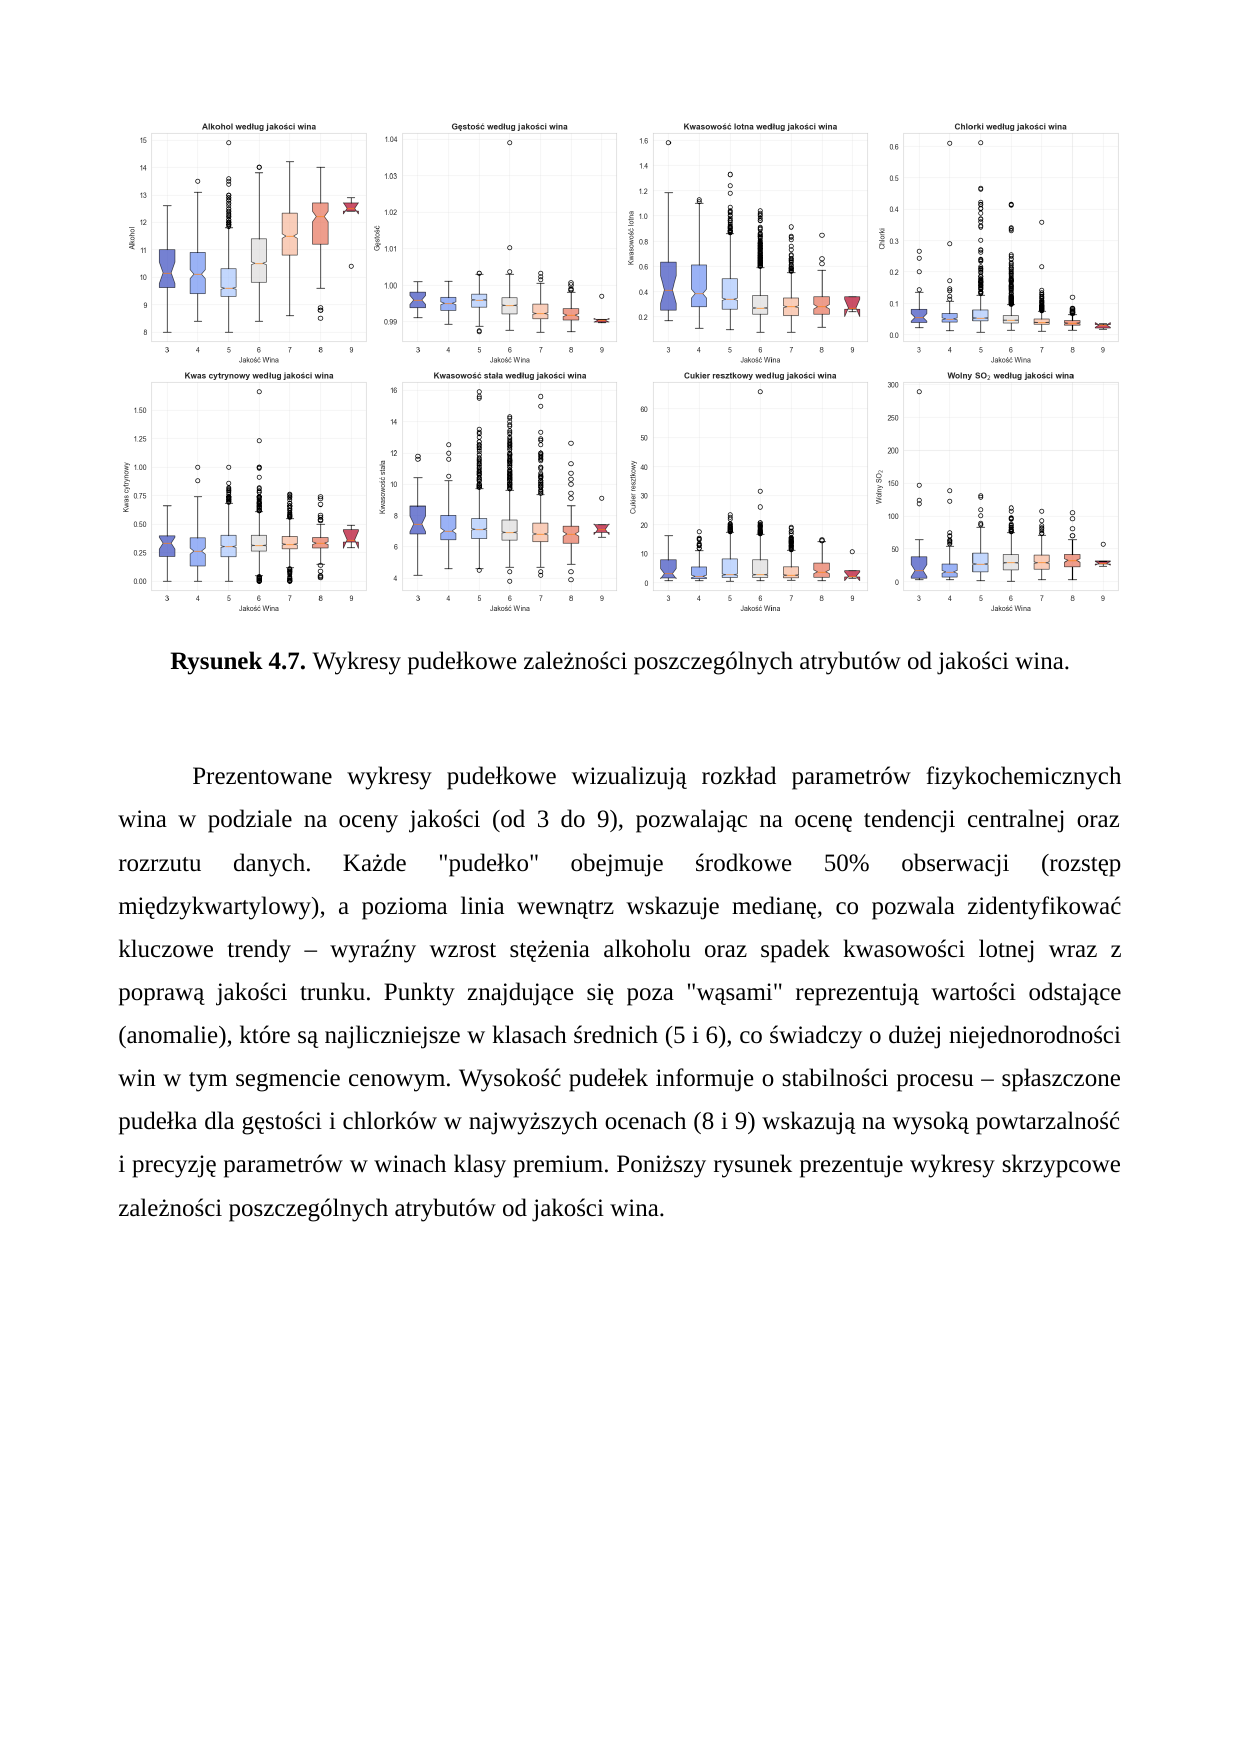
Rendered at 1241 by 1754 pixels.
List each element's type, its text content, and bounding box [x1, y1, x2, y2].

picture [118, 118, 1123, 617]
text Rysunek 4.7. Wykresy pudełkowe zależności poszczególnych atrybutów od jakości wina. [118, 646, 1122, 675]
text Prezentowane wykresy pudełkowe wizualizują rozkład parametrów fizykochemicznych wina w podziale na oceny jakości (od 3 do 9), pozwalając na ocenę tendencji centralnej oraz rozrzutu danych. Każde "pudełko" obejmuje środkowe 50% obserwacji (rozstęp międzykwartylowy), a pozioma linia wewnątrz wskazuje medianę, co pozwala zidentyfikować kluczowe trendy – wyraźny wzrost stężenia alkoholu oraz spadek kwasowości lotnej wraz z poprawą jakości trunku. Punkty znajdujące się poza "wąsami" reprezentują wartości odstające (anomalie), które są najliczniejsze w klasach średnich (5 i 6), co świadczy o dużej niejednorodności win w tym segmencie cenowym. Wysokość pudełek informuje o stabilności procesu – spłaszczone pudełka dla gęstości i chlorków w najwyższych ocenach (8 i 9) wskazują na wysoką powtarzalność i precyzję parametrów w winach klasy premium. Poniższy rysunek prezentuje wykresy skrzypcowe zależności poszczególnych atrybutów od jakości wina. [118, 761, 1122, 1221]
